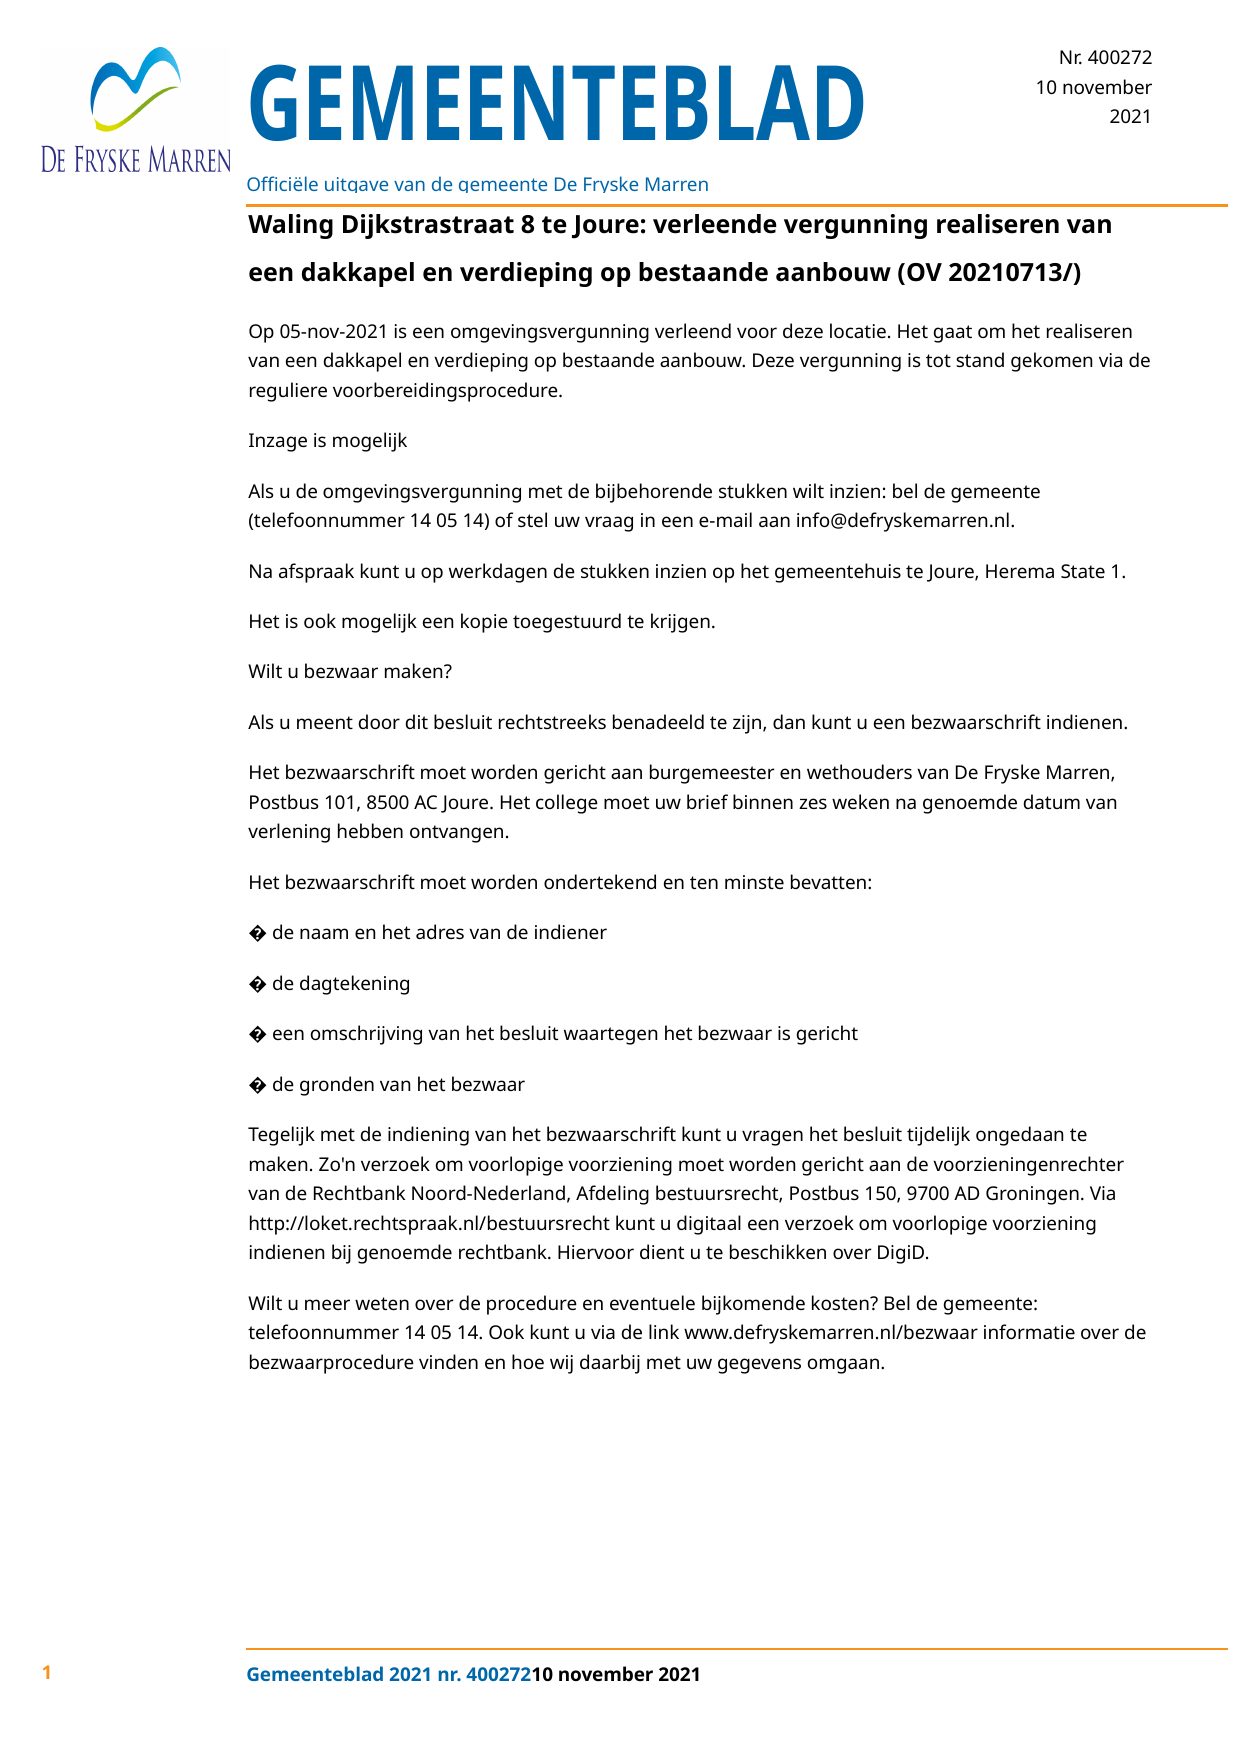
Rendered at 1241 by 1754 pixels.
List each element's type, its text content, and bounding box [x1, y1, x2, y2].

text Waling Dijkstrastraat 8 te Joure: verleende vergunning realiseren van een dakkapel en verdieping op bestaande aanbouw (OV 20210713/) [248, 207, 1152, 288]
text Het bezwaarschrift moet worden ondertekend en ten minste bevatten: [248, 869, 1152, 895]
text Op 05-nov-2021 is een omgevingsvergunning verleend voor deze locatie. Het gaat om het realiseren van een dakkapel en verdieping op bestaande aanbouw. Deze vergunning is tot stand gekomen via de reguliere voorbereidingsprocedure. [248, 318, 1152, 403]
picture [41, 47, 231, 172]
text � de naam en het adres van de indiener [248, 919, 1152, 945]
text � de dagtekening [248, 970, 1152, 996]
text Wilt u bezwaar maken? [248, 659, 1152, 684]
text Als u meent door dit besluit rechtstreeks benadeeld te zijn, dan kunt u een bezwaarschrift indienen. [248, 709, 1152, 735]
text Tegelijk met de indiening van het bezwaarschrift kunt u vragen het besluit tijdelijk ongedaan te maken. Zo'n verzoek om voorlopige voorziening moet worden gericht aan de voorzieningenrechter van de Rechtbank Noord-Nederland, Afdeling bestuursrecht, Postbus 150, 9700 AD Groningen. Via http://loket.rechtspraak.nl/bestuursrecht kunt u digitaal een verzoek om voorlopige voorziening indienen bij genoemde rechtbank. Hiervoor dient u te beschikken over DigiD. [248, 1121, 1152, 1265]
text Als u de omgevingsvergunning met de bijbehorende stukken wilt inzien: bel de gemeente (telefoonnummer 14 05 14) of stel uw vraag in een e-mail aan info@defryskemarren.nl. [248, 478, 1152, 533]
text � de gronden van het bezwaar [248, 1071, 1152, 1097]
text Het bezwaarschrift moet worden gericht aan burgemeester en wethouders van De Fryske Marren, Postbus 101, 8500 AC Joure. Het college moet uw brief binnen zes weken na genoemde datum van verlening hebben ontvangen. [248, 759, 1152, 844]
text � een omschrijving van het besluit waartegen het bezwaar is gericht [248, 1020, 1152, 1046]
text Wilt u meer weten over de procedure en eventuele bijkomende kosten? Bel de gemeente: telefoonnummer 14 05 14. Ook kunt u via de link www.defryskemarren.nl/bezwaar informatie over de bezwaarprocedure vinden en hoe wij daarbij met uw gegevens omgaan. [248, 1290, 1152, 1375]
text Inzage is mogelijk [248, 427, 1152, 453]
text Het is ook mogelijk een kopie toegestuurd te krijgen. [248, 608, 1152, 634]
text Na afspraak kunt u op werkdagen de stukken inzien op het gemeentehuis te Joure, Herema State 1. [248, 558, 1152, 584]
